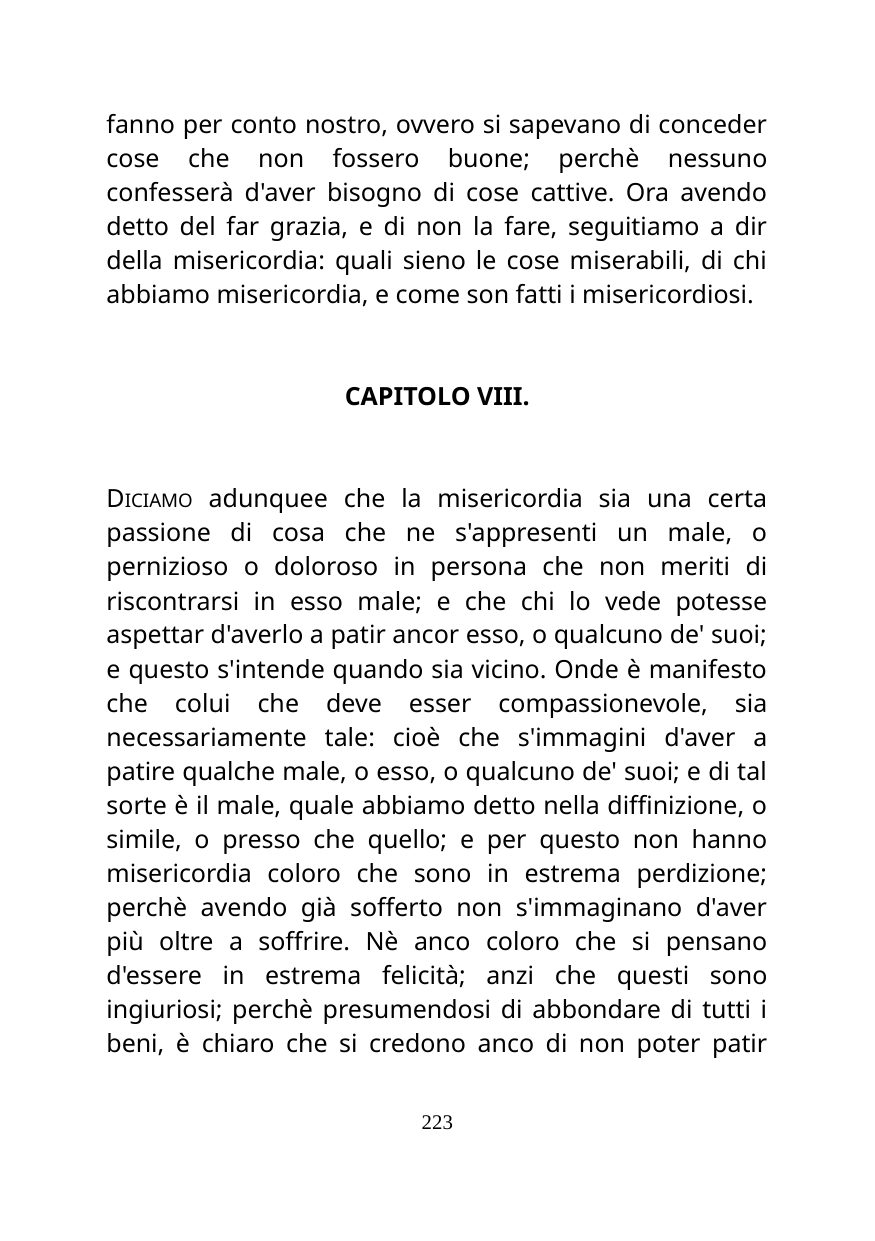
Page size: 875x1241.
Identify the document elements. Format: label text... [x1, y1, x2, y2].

text fanno per conto nostro, ovvero si sapevano di conceder cose che non fossero buone; perchè nessuno confesserà d'aver bisogno di cose cattive. Ora avendo detto del far grazia, e di non la fare, seguitiamo a dir della misericordia: quali sieno le cose miserabili, di chi abbiamo misericordia, e come son fatti i misericordiosi. [106, 106, 768, 311]
text CAPITOLO VIII. [106, 379, 768, 413]
text DICIAMO adunquee che la misericordia sia una certa passione di cosa che ne s'appresenti un male, o pernizioso o doloroso in persona che non meriti di riscontrarsi in esso male; e che chi lo vede potesse aspettar d'averlo a patir ancor esso, o qualcuno de' suoi; e questo s'intende quando sia vicino. Onde è manifesto che colui che deve esser compassionevole, sia necessariamente tale: cioè che s'immagini d'aver a patire qualche male, o esso, o qualcuno de' suoi; e di tal sorte è il male, quale abbiamo detto nella diffinizione, o simile, o presso che quello; e per questo non hanno misericordia coloro che sono in estrema perdizione; perchè avendo già sofferto non s'immaginano d'aver più oltre a soffrire. Nè anco coloro che si pensano d'essere in estrema felicità; anzi che questi sono ingiuriosi; perchè presumendosi di abbondare di tutti i beni, è chiaro che si credono anco di non poter patir [106, 481, 768, 1060]
